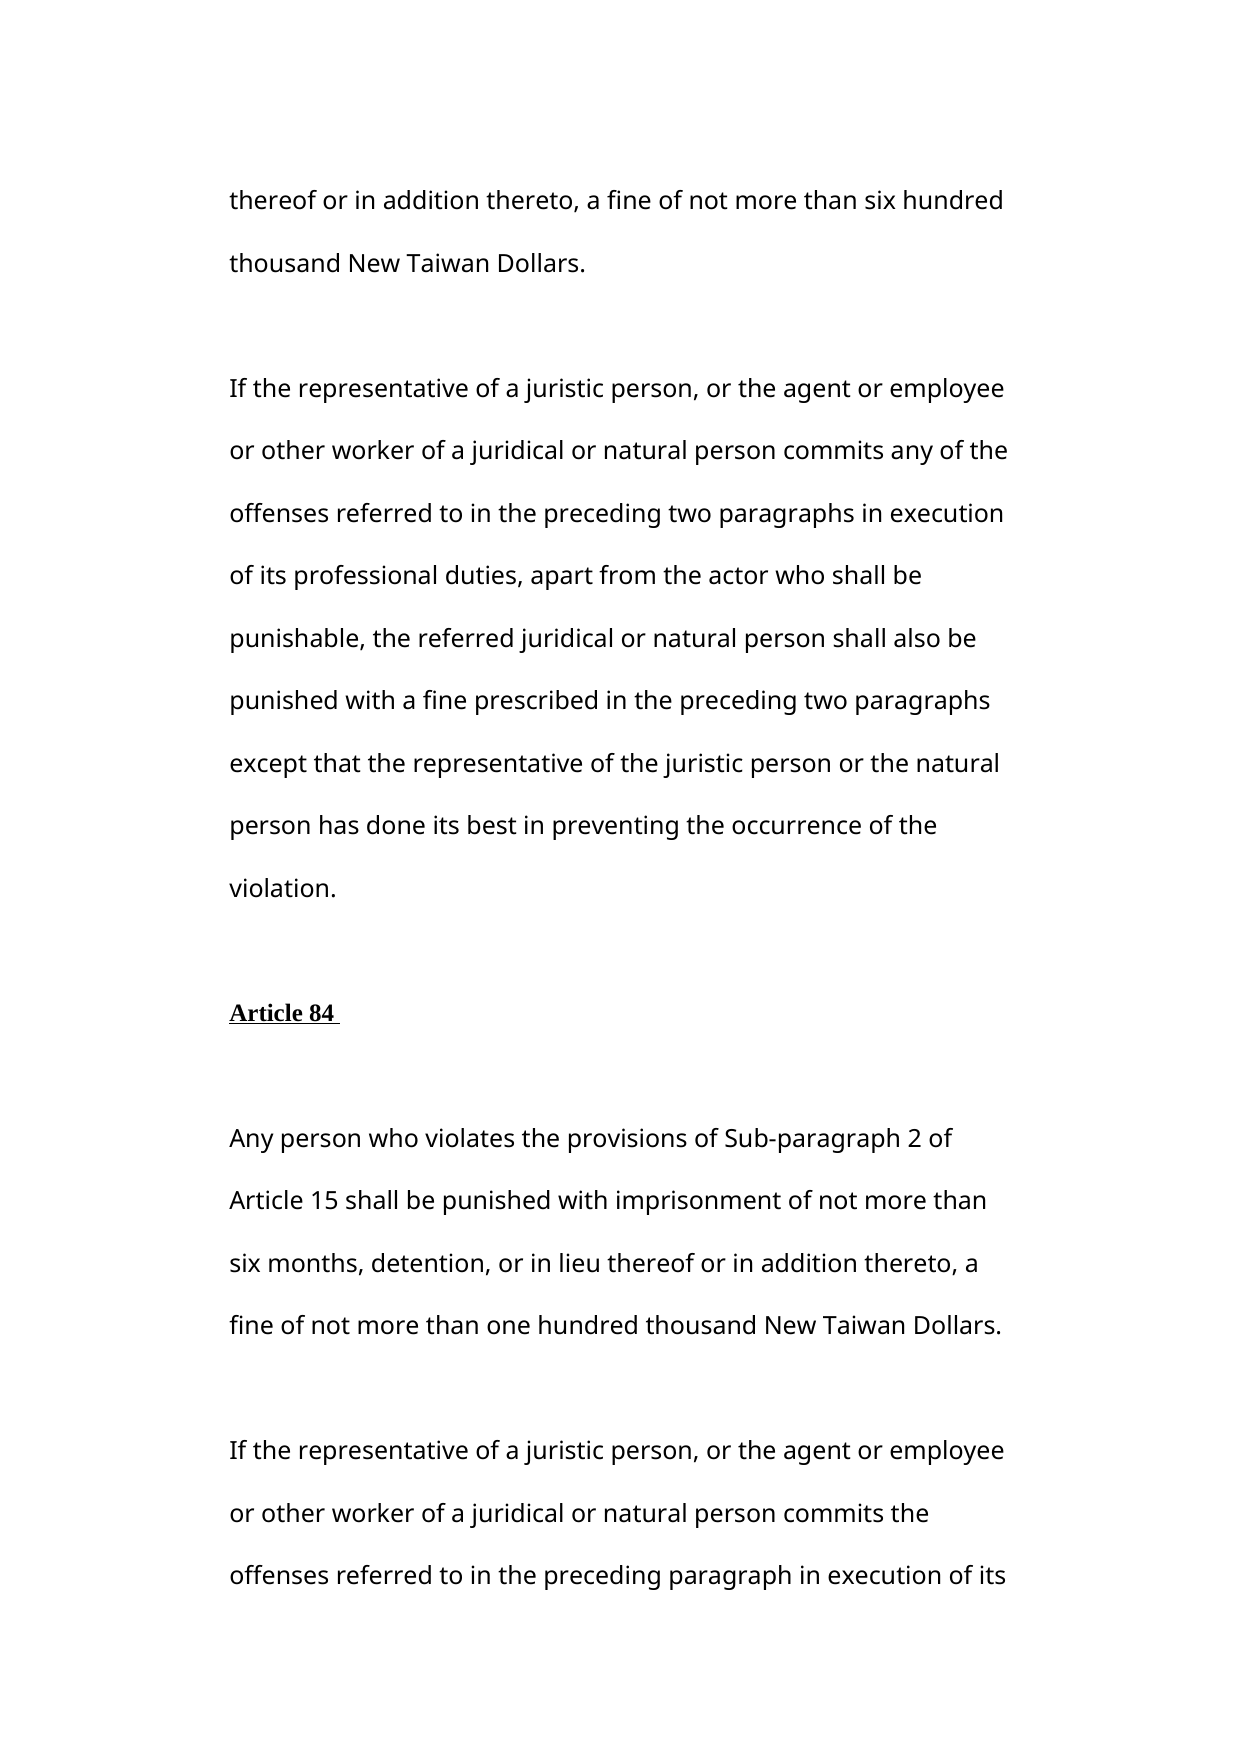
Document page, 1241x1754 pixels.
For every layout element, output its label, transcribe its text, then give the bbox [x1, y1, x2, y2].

text If the representative of a juristic person, or the agent or employee or other worker of a juridical or natural person commits any of the offenses referred to in the preceding two paragraphs in execution of its professional duties, apart from the actor who shall be punishable, the referred juridical or natural person shall also be punished with a fine prescribed in the preceding two paragraphs except that the representative of the juristic person or the natural person has done its best in preventing the occurrence of the violation. [229, 346, 1011, 908]
text Article 84 [229, 971, 1053, 1033]
text If the representative of a juristic person, or the agent or employee or other worker of a juridical or natural person commits the offenses referred to in the preceding paragraph in execution of its [229, 1408, 1011, 1596]
text thereof or in addition thereto, a fine of not more than six hundred thousand New Taiwan Dollars. [229, 158, 1011, 283]
text Any person who violates the provisions of Sub-paragraph 2 of Article 15 shall be punished with imprisonment of not more than six months, detention, or in lieu thereof or in addition thereto, a fine of not more than one hundred thousand New Taiwan Dollars. [229, 1096, 1011, 1346]
